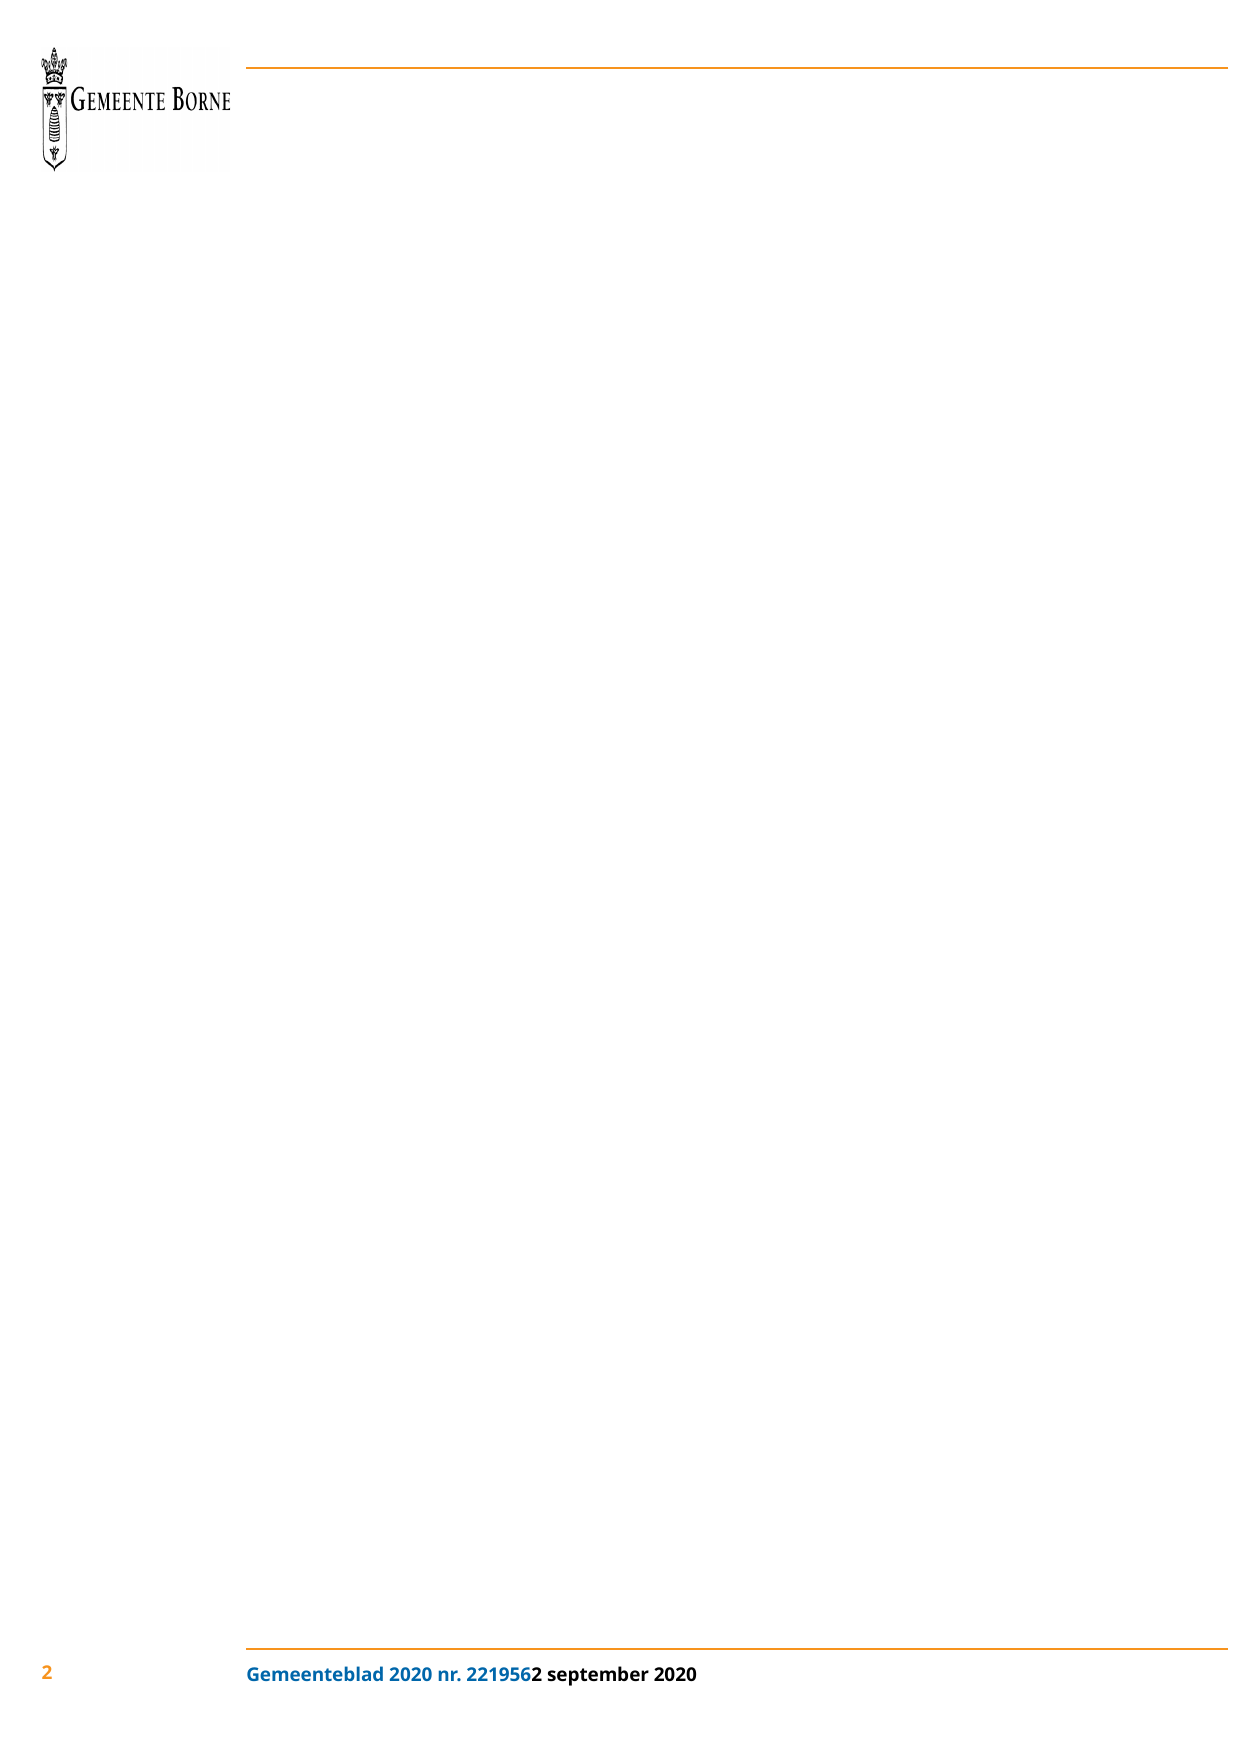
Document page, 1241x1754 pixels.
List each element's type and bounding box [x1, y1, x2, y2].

picture [41, 47, 231, 172]
